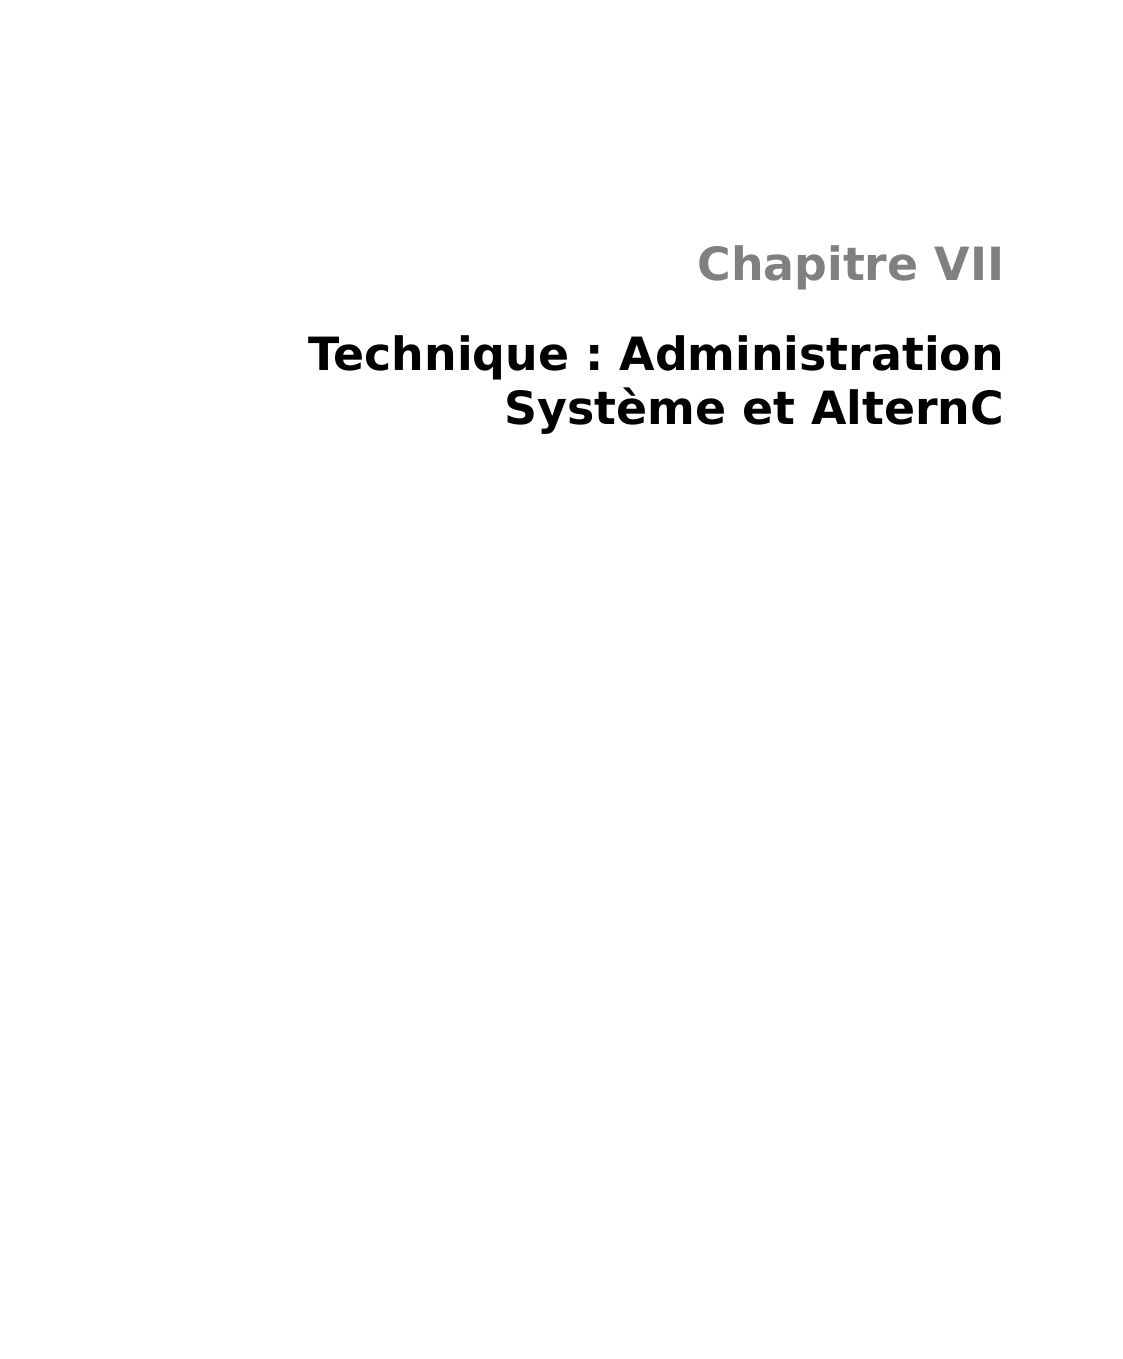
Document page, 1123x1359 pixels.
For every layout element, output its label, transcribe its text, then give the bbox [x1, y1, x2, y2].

text Chapitre VII [222, 237, 1004, 291]
subtitle Technique : Administration Système et AlternC [222, 328, 1004, 435]
